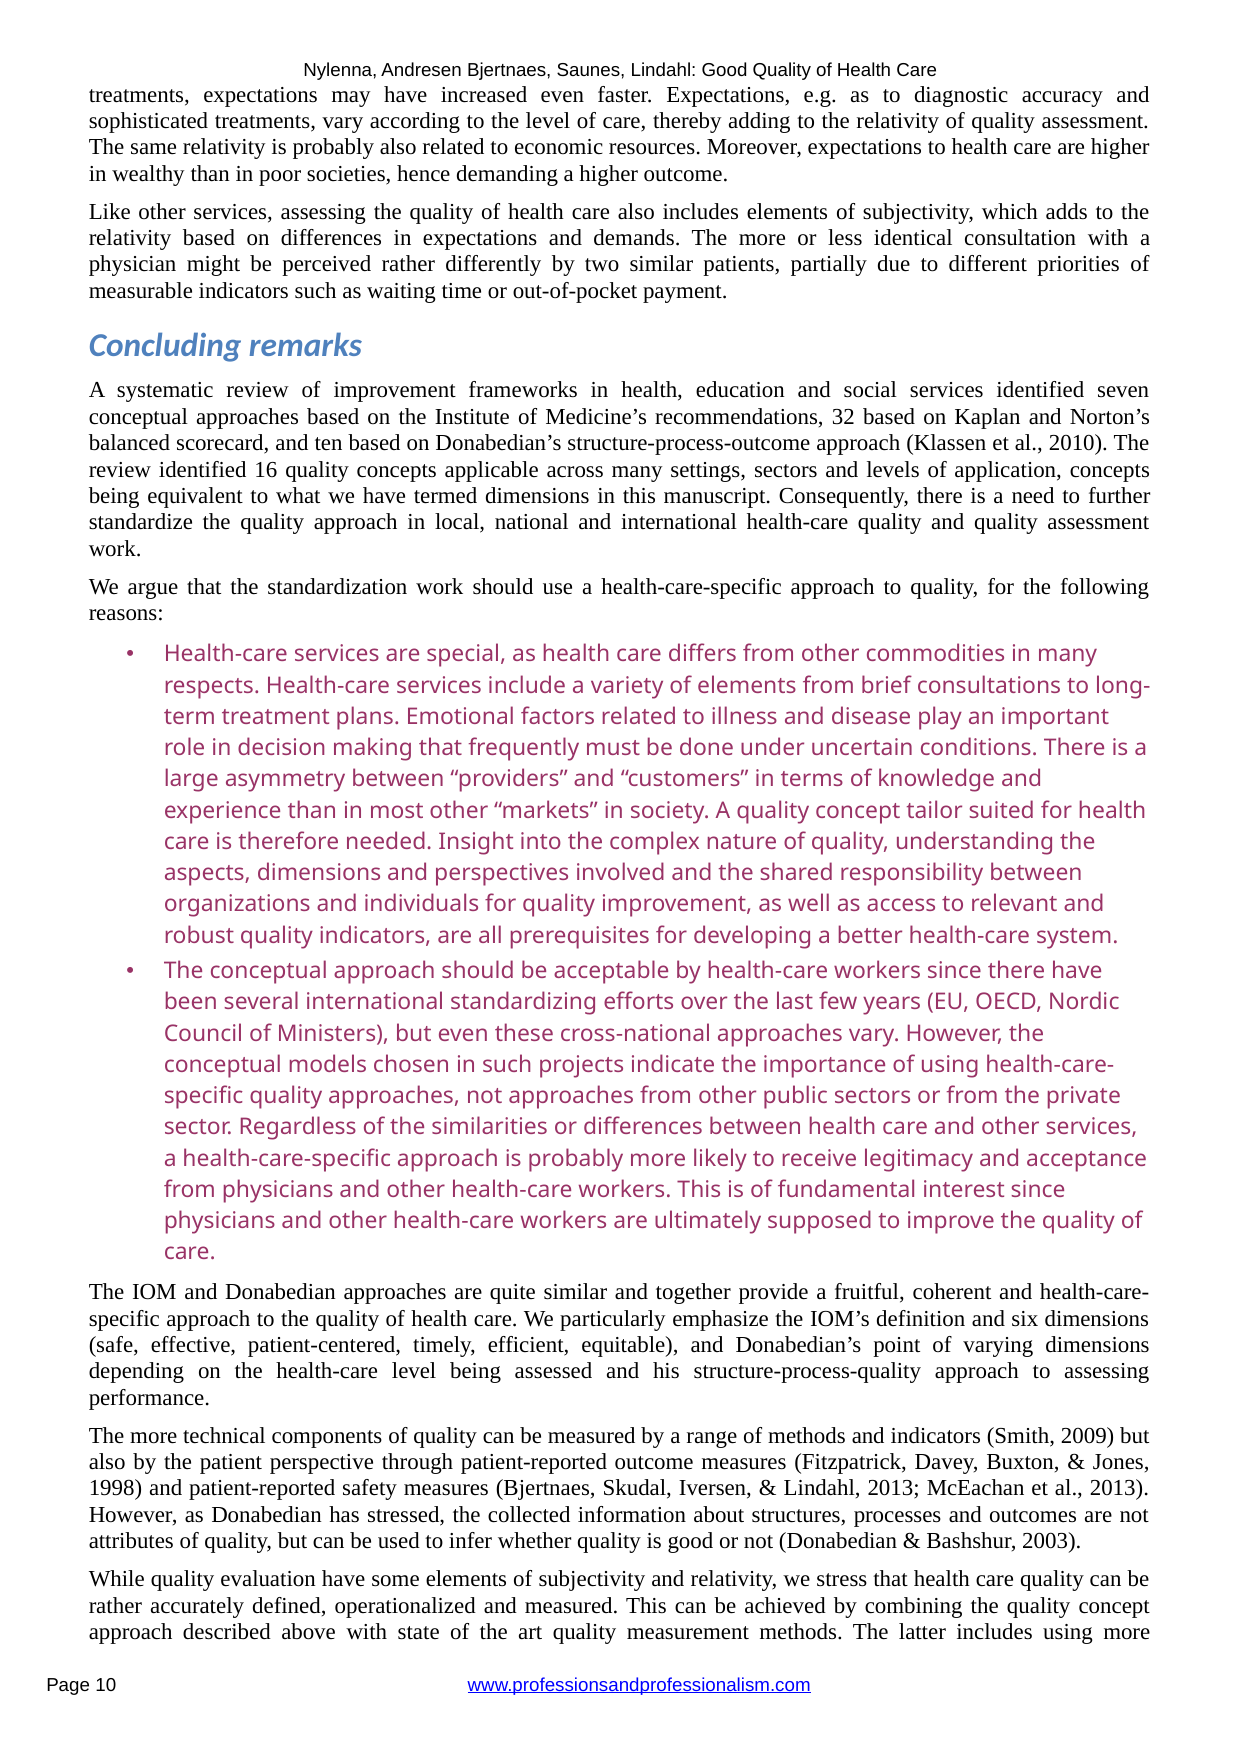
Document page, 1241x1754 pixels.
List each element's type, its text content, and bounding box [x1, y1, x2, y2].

text The more technical components of quality can be measured by a range of methods and indicators (Smith, 2009) but also by the patient perspective through patient-reported outcome measures (Fitzpatrick, Davey, Buxton, & Jones, 1998) and patient-reported safety measures (Bjertnaes, Skudal, Iversen, & Lindahl, 2013; McEachan et al., 2013). However, as Donabedian has stressed, the collected information about structures, processes and outcomes are not attributes of quality, but can be used to infer whether quality is good or not (Donabedian & Bashshur, 2003). [88, 1422, 1152, 1553]
text A systematic review of improvement frameworks in health, education and social services identified seven conceptual approaches based on the Institute of Medicine’s recommendations, 32 based on Kaplan and Norton’s balanced scorecard, and ten based on Donabedian’s structure-process-outcome approach (Klassen et al., 2010). The review identified 16 quality concepts applicable across many settings, sectors and levels of application, concepts being equivalent to what we have termed dimensions in this manuscript. Consequently, there is a need to further standardize the quality approach in local, national and international health-care quality and quality assessment work. [88, 377, 1152, 561]
text While quality evaluation have some elements of subjectivity and relativity, we stress that health care quality can be rather accurately defined, operationalized and measured. This can be achieved by combining the quality concept approach described above with state of the art quality measurement methods. The latter includes using more [88, 1565, 1152, 1644]
text The IOM and Donabedian approaches are quite similar and together provide a fruitful, coherent and health-care-specific approach to the quality of health care. We particularly emphasize the IOM’s definition and six dimensions (safe, effective, patient-centered, timely, efficient, equitable), and Donabedian’s point of varying dimensions depending on the health-care level being assessed and his structure-process-quality approach to assessing performance. [88, 1278, 1152, 1410]
list Health-care services are special, as health care differs from other commodities in many respects. Health-care services include a variety of elements from brief consultations to long-term treatment plans. Emotional factors related to illness and disease play an important role in decision making that frequently must be done under uncertain conditions. There is a large asymmetry between “providers” and “customers” in terms of knowledge and experience than in most other “markets” in society. A quality concept tailor suited for health care is therefore needed. Insight into the complex nature of quality, understanding the aspects, dimensions and perspectives involved and the shared responsibility between organizations and individuals for quality improvement, as well as access to relevant and robust quality indicators, are all prerequisites for developing a better health-care system. [126, 637, 1152, 950]
text Like other services, assessing the quality of health care also includes elements of subjectivity, which adds to the relativity based on differences in expectations and demands. The more or less identical consultation with a physician might be perceived rather differently by two similar patients, partially due to different priorities of measurable indicators such as waiting time or out-of-pocket payment. [88, 198, 1152, 303]
text treatments, expectations may have increased even faster. Expectations, e.g. as to diagnostic accuracy and sophisticated treatments, vary according to the level of care, thereby adding to the relativity of quality assessment. The same relativity is probably also related to economic resources. Moreover, expectations to health care are higher in wealthy than in poor societies, hence demanding a higher outcome. [88, 81, 1152, 186]
list The conceptual approach should be acceptable by health-care workers since there have been several international standardizing efforts over the last few years (EU, OECD, Nordic Council of Ministers), but even these cross-national approaches vary. However, the conceptual models chosen in such projects indicate the importance of using health-care-specific quality approaches, not approaches from other public sectors or from the private sector. Regardless of the similarities or differences between health care and other services, a health-care-specific approach is probably more likely to receive legitimacy and acceptance from physicians and other health-care workers. This is of fundamental interest since physicians and other health-care workers are ultimately supposed to improve the quality of care. [126, 954, 1152, 1266]
subtitle Concluding remarks [88, 324, 1152, 365]
text We argue that the standardization work should use a health-care-specific approach to quality, for the following reasons: [88, 573, 1152, 626]
